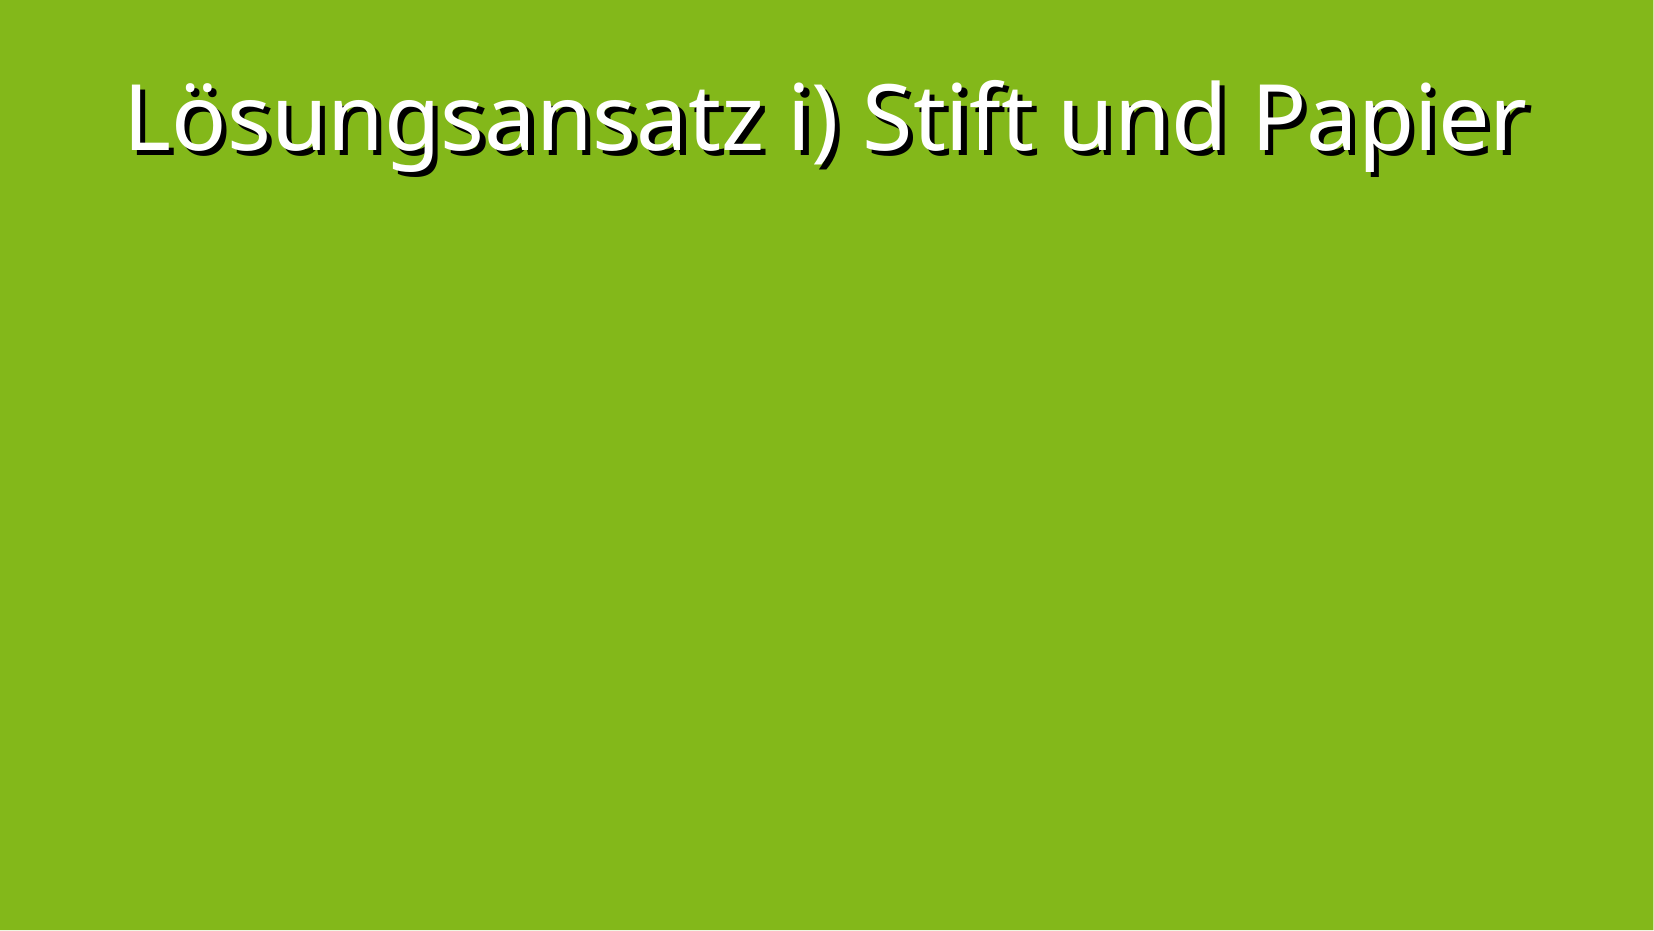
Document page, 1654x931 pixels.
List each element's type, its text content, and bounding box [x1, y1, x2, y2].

title Lösungsansatz i) Stift und Papier [82, 37, 1571, 193]
